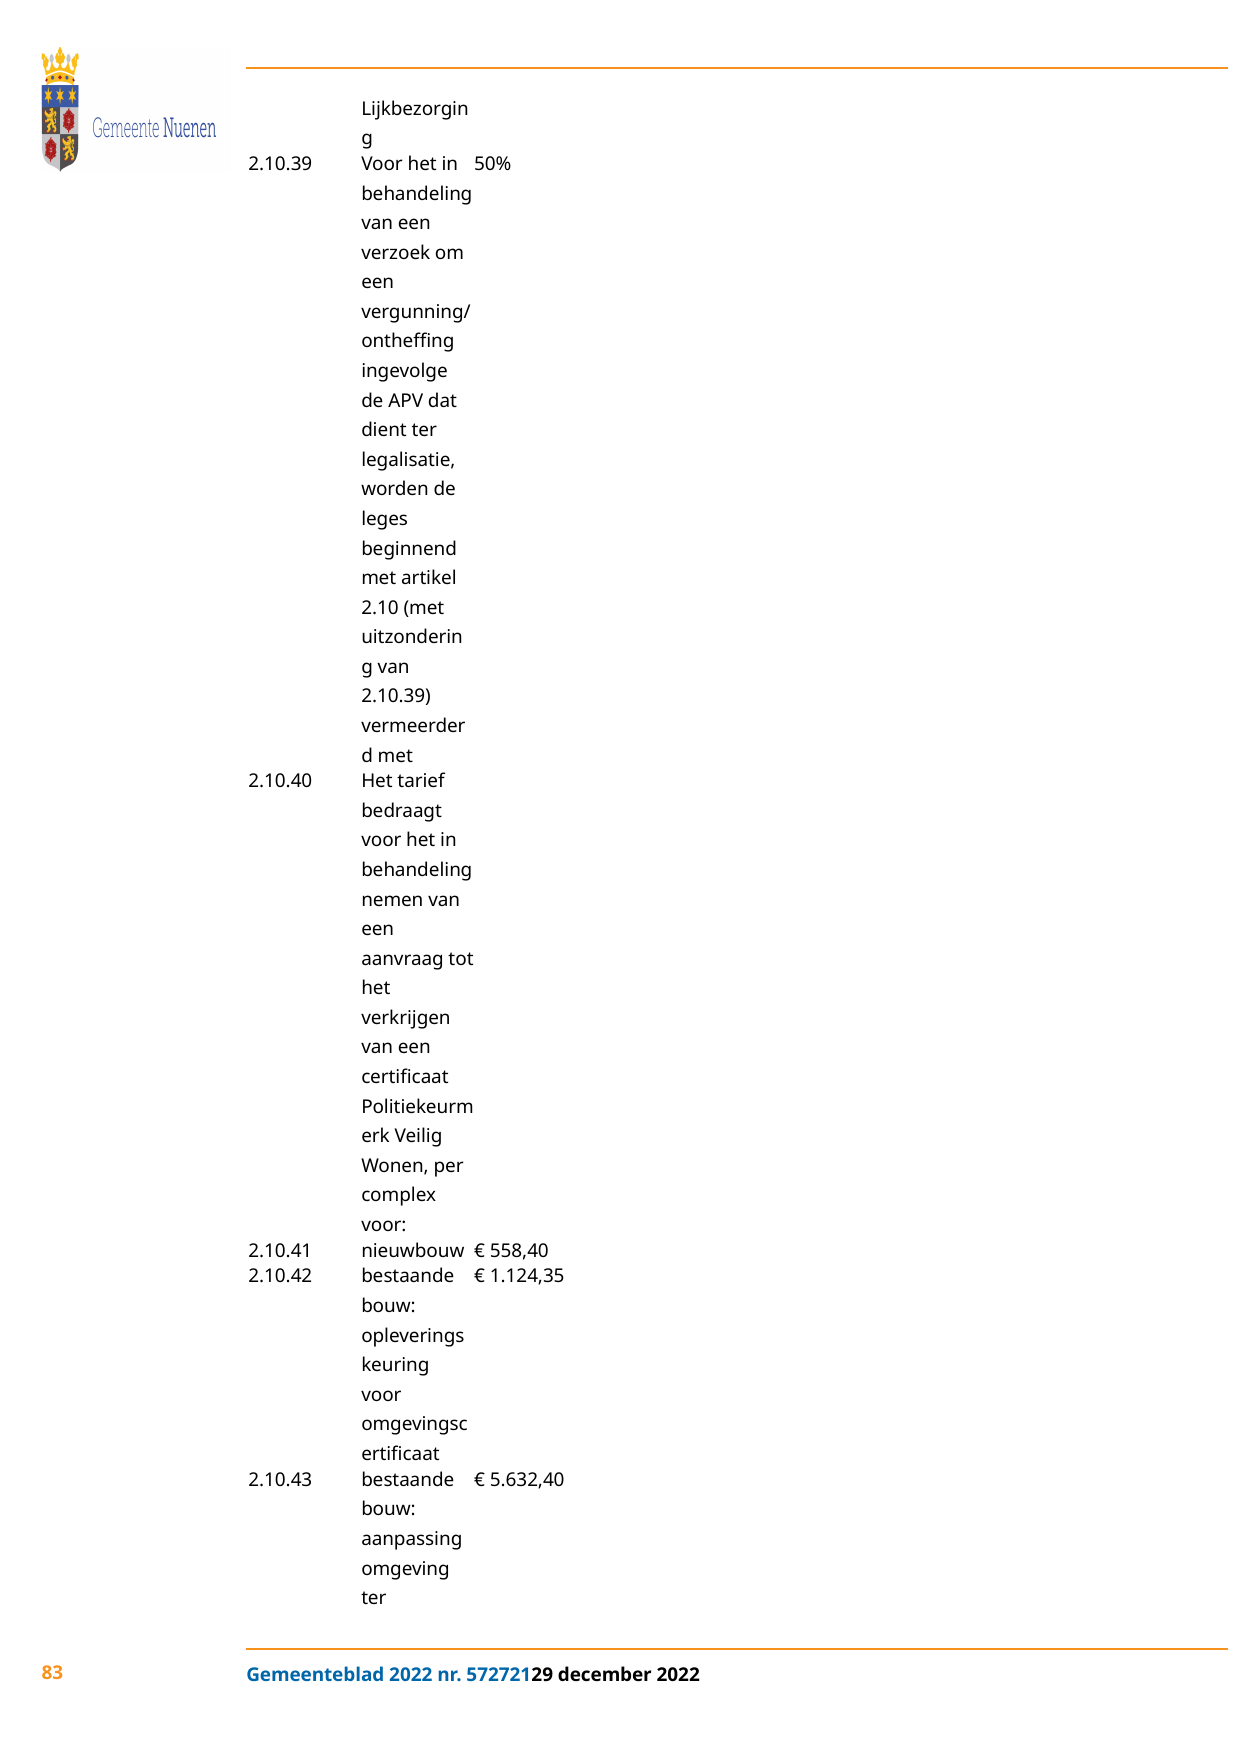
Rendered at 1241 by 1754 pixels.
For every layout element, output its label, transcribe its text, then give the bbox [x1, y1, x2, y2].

table_cell [813, 1466, 1038, 1610]
table_cell [813, 768, 1038, 1237]
table_cell [700, 1237, 813, 1263]
table_cell nieuwbouw [361, 1237, 474, 1263]
table_cell [474, 768, 587, 1237]
table_cell 2.10.40 [248, 768, 361, 1237]
table_cell [700, 150, 813, 767]
picture [41, 47, 231, 172]
table_cell [1039, 1466, 1152, 1610]
table_cell [248, 95, 361, 150]
table_cell [700, 95, 813, 150]
table_cell € 1.124,35 [474, 1263, 587, 1466]
table_cell [813, 150, 1038, 767]
table_cell 2.10.43 [248, 1466, 361, 1610]
table_cell 2.10.41 [248, 1237, 361, 1263]
table_cell [587, 150, 700, 767]
table_cell [700, 1466, 813, 1610]
table_cell [587, 1237, 700, 1263]
table_cell bestaande bouw: aanpassing omgeving ter [361, 1466, 474, 1610]
table_cell [1039, 95, 1152, 150]
table_cell [813, 1237, 1038, 1263]
table_cell Voor het in behandeling van een verzoek om een vergunning/ontheffing ingevolge de APV dat dient ter legalisatie, worden de leges beginnend met artikel 2.10 (met uitzondering van 2.10.39) vermeerderd met [361, 150, 474, 767]
table_cell [1039, 768, 1152, 1237]
table_cell 50% [474, 150, 587, 767]
table_cell Het tarief bedraagt voor het in behandeling nemen van een aanvraag tot het verkrijgen van een certificaat Politiekeurmerk Veilig Wonen, per complex voor: [361, 768, 474, 1237]
table_cell [474, 95, 587, 150]
table_cell [587, 1263, 700, 1466]
table_cell € 558,40 [474, 1237, 587, 1263]
table_cell [587, 1466, 700, 1610]
table_cell Lijkbezorging [361, 95, 474, 150]
table_cell € 5.632,40 [474, 1466, 587, 1610]
table_cell [813, 95, 1038, 150]
table_cell [813, 1263, 1038, 1466]
table_cell 2.10.42 [248, 1263, 361, 1466]
table_cell [1039, 150, 1152, 767]
table_cell bestaande bouw: opleveringskeuring voor omgevingscertificaat [361, 1263, 474, 1466]
table_cell [1039, 1237, 1152, 1263]
table_cell [700, 768, 813, 1237]
table_cell [587, 768, 700, 1237]
table_cell [587, 95, 700, 150]
table_cell 2.10.39 [248, 150, 361, 767]
table_cell [1039, 1263, 1152, 1466]
table_cell [700, 1263, 813, 1466]
